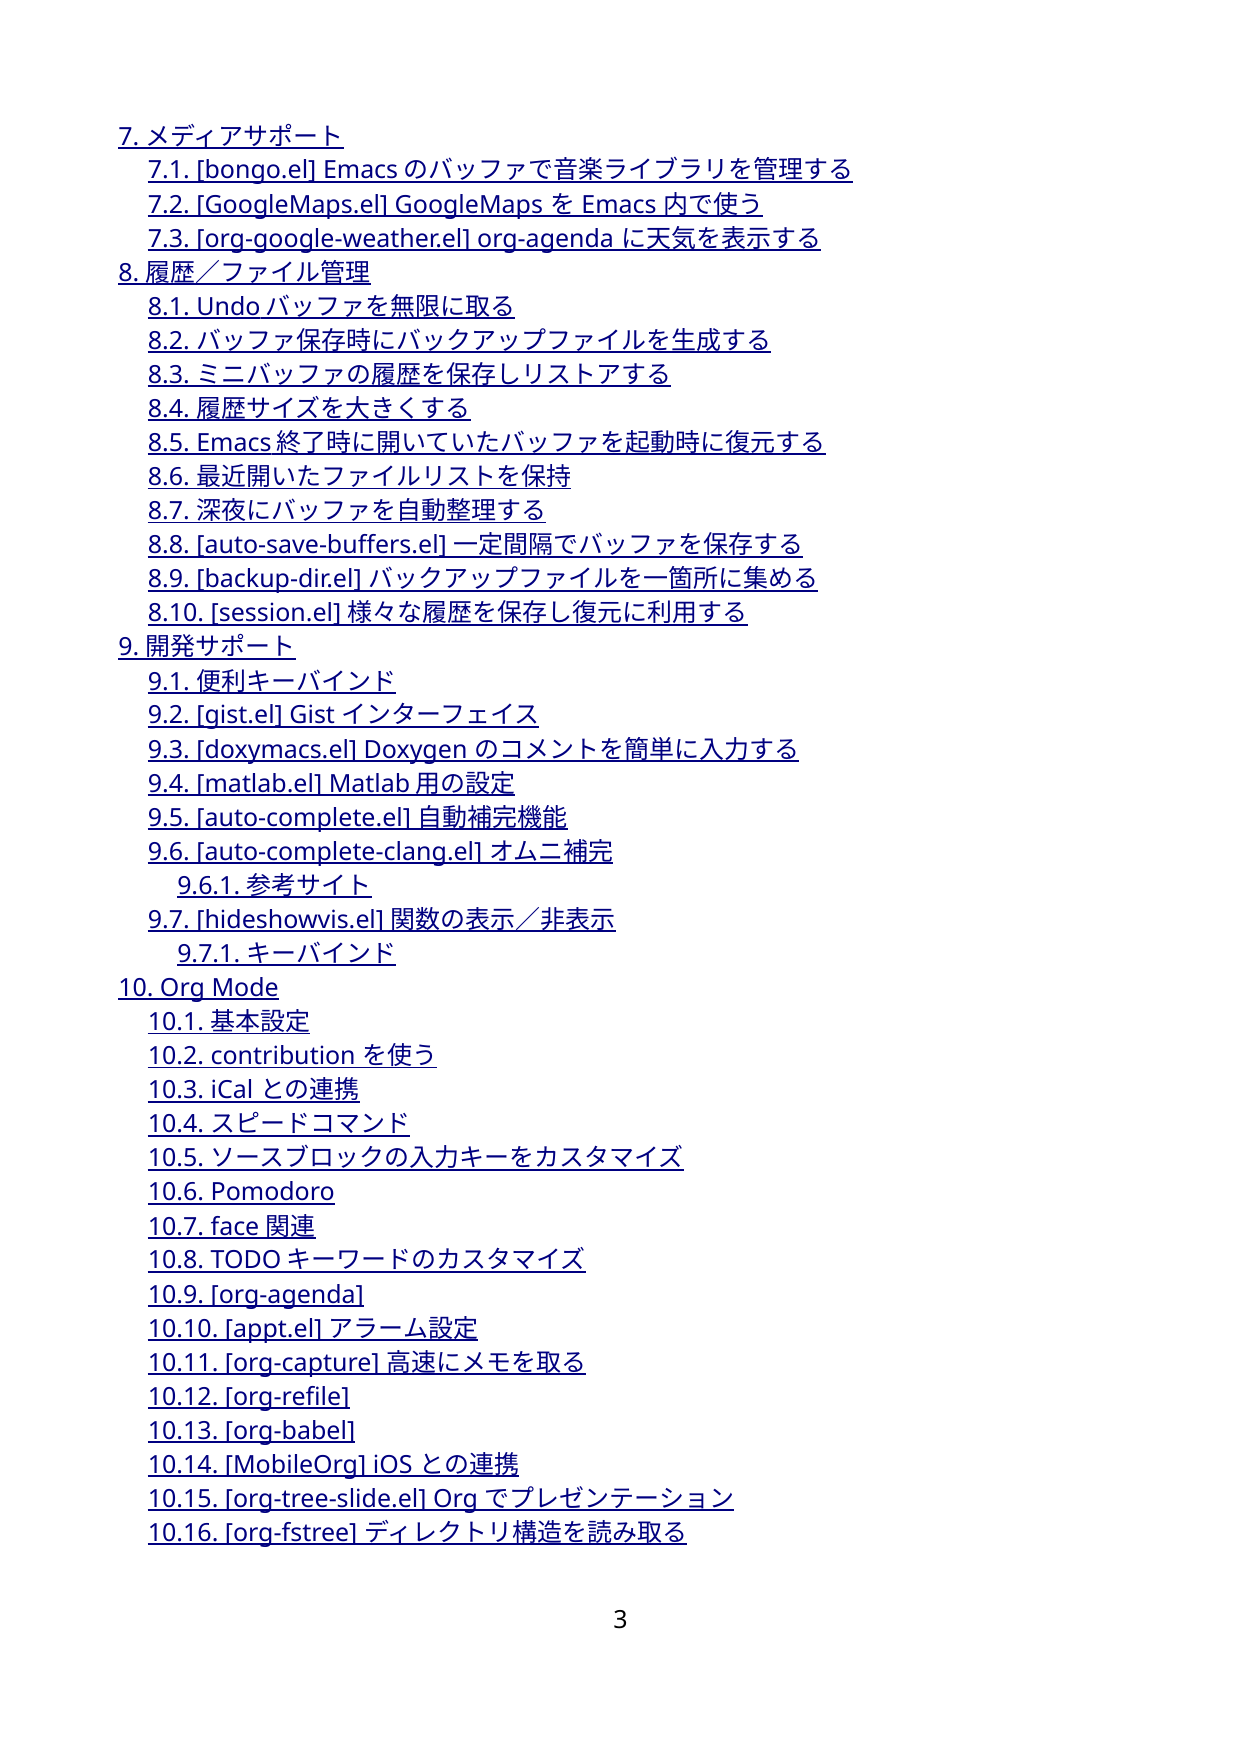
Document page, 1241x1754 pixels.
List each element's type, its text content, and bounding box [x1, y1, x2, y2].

text 10.9. [org-agenda] [148, 1276, 1122, 1310]
text 8.2. バッファ保存時にバックアップファイルを生成する [148, 322, 1122, 357]
text 10.4. スピードコマンド [148, 1106, 1122, 1140]
text 10.16. [org-fstree] ディレクトリ構造を読み取る [148, 1515, 1122, 1549]
text 9.4. [matlab.el] Matlab用の設定 [148, 765, 1122, 799]
text 10.6. Pomodoro [148, 1174, 1122, 1208]
text 8.8. [auto-save-buffers.el] 一定間隔でバッファを保存する [148, 527, 1122, 561]
text 8. 履歴／ファイル管理 [118, 254, 1122, 288]
text 7.2. [GoogleMaps.el] GoogleMaps を Emacs 内で使う [148, 186, 1122, 220]
text 10.12. [org-refile] [148, 1378, 1122, 1412]
text 8.1. Undoバッファを無限に取る [148, 288, 1122, 322]
text 9.1. 便利キーバインド [148, 663, 1122, 697]
text 10.1. 基本設定 [148, 1004, 1122, 1038]
text 9.5. [auto-complete.el] 自動補完機能 [148, 799, 1122, 833]
text 8.10. [session.el] 様々な履歴を保存し復元に利用する [148, 595, 1122, 629]
text 10.11. [org-capture] 高速にメモを取る [148, 1344, 1122, 1378]
text 7.1. [bongo.el] Emacsのバッファで音楽ライブラリを管理する [148, 152, 1122, 186]
text 10.10. [appt.el] アラーム設定 [148, 1310, 1122, 1344]
text 9. 開発サポート [118, 629, 1122, 663]
text 8.4. 履歴サイズを大きくする [148, 391, 1122, 425]
text 10.8. TODOキーワードのカスタマイズ [148, 1242, 1122, 1276]
text 8.6. 最近開いたファイルリストを保持 [148, 459, 1122, 493]
text 9.6. [auto-complete-clang.el] オムニ補完 [148, 833, 1122, 867]
text 10.3. iCal との連携 [148, 1072, 1122, 1106]
text 9.7.1. キーバインド [177, 936, 1122, 970]
text 10.7. face 関連 [148, 1208, 1122, 1242]
text 9.3. [doxymacs.el] Doxygen のコメントを簡単に入力する [148, 731, 1122, 765]
text 10. Org Mode [118, 970, 1122, 1004]
text 9.6.1. 参考サイト [177, 867, 1122, 902]
text 10.2. contribution を使う [148, 1038, 1122, 1072]
text 7. メディアサポート [118, 118, 1122, 152]
text 8.3. ミニバッファの履歴を保存しリストアする [148, 357, 1122, 391]
text 8.7. 深夜にバッファを自動整理する [148, 493, 1122, 527]
text 9.7. [hideshowvis.el] 関数の表示／非表示 [148, 902, 1122, 936]
text 8.9. [backup-dir.el] バックアップファイルを一箇所に集める [148, 561, 1122, 595]
text 10.15. [org-tree-slide.el] Org でプレゼンテーション [148, 1481, 1122, 1515]
text 8.5. Emacs終了時に開いていたバッファを起動時に復元する [148, 425, 1122, 459]
text 9.2. [gist.el] Gist インターフェイス [148, 697, 1122, 731]
text 10.5. ソースブロックの入力キーをカスタマイズ [148, 1140, 1122, 1174]
text 10.13. [org-babel] [148, 1412, 1122, 1447]
text 7.3. [org-google-weather.el] org-agenda に天気を表示する [148, 220, 1122, 254]
text 10.14. [MobileOrg] iOS との連携 [148, 1447, 1122, 1481]
